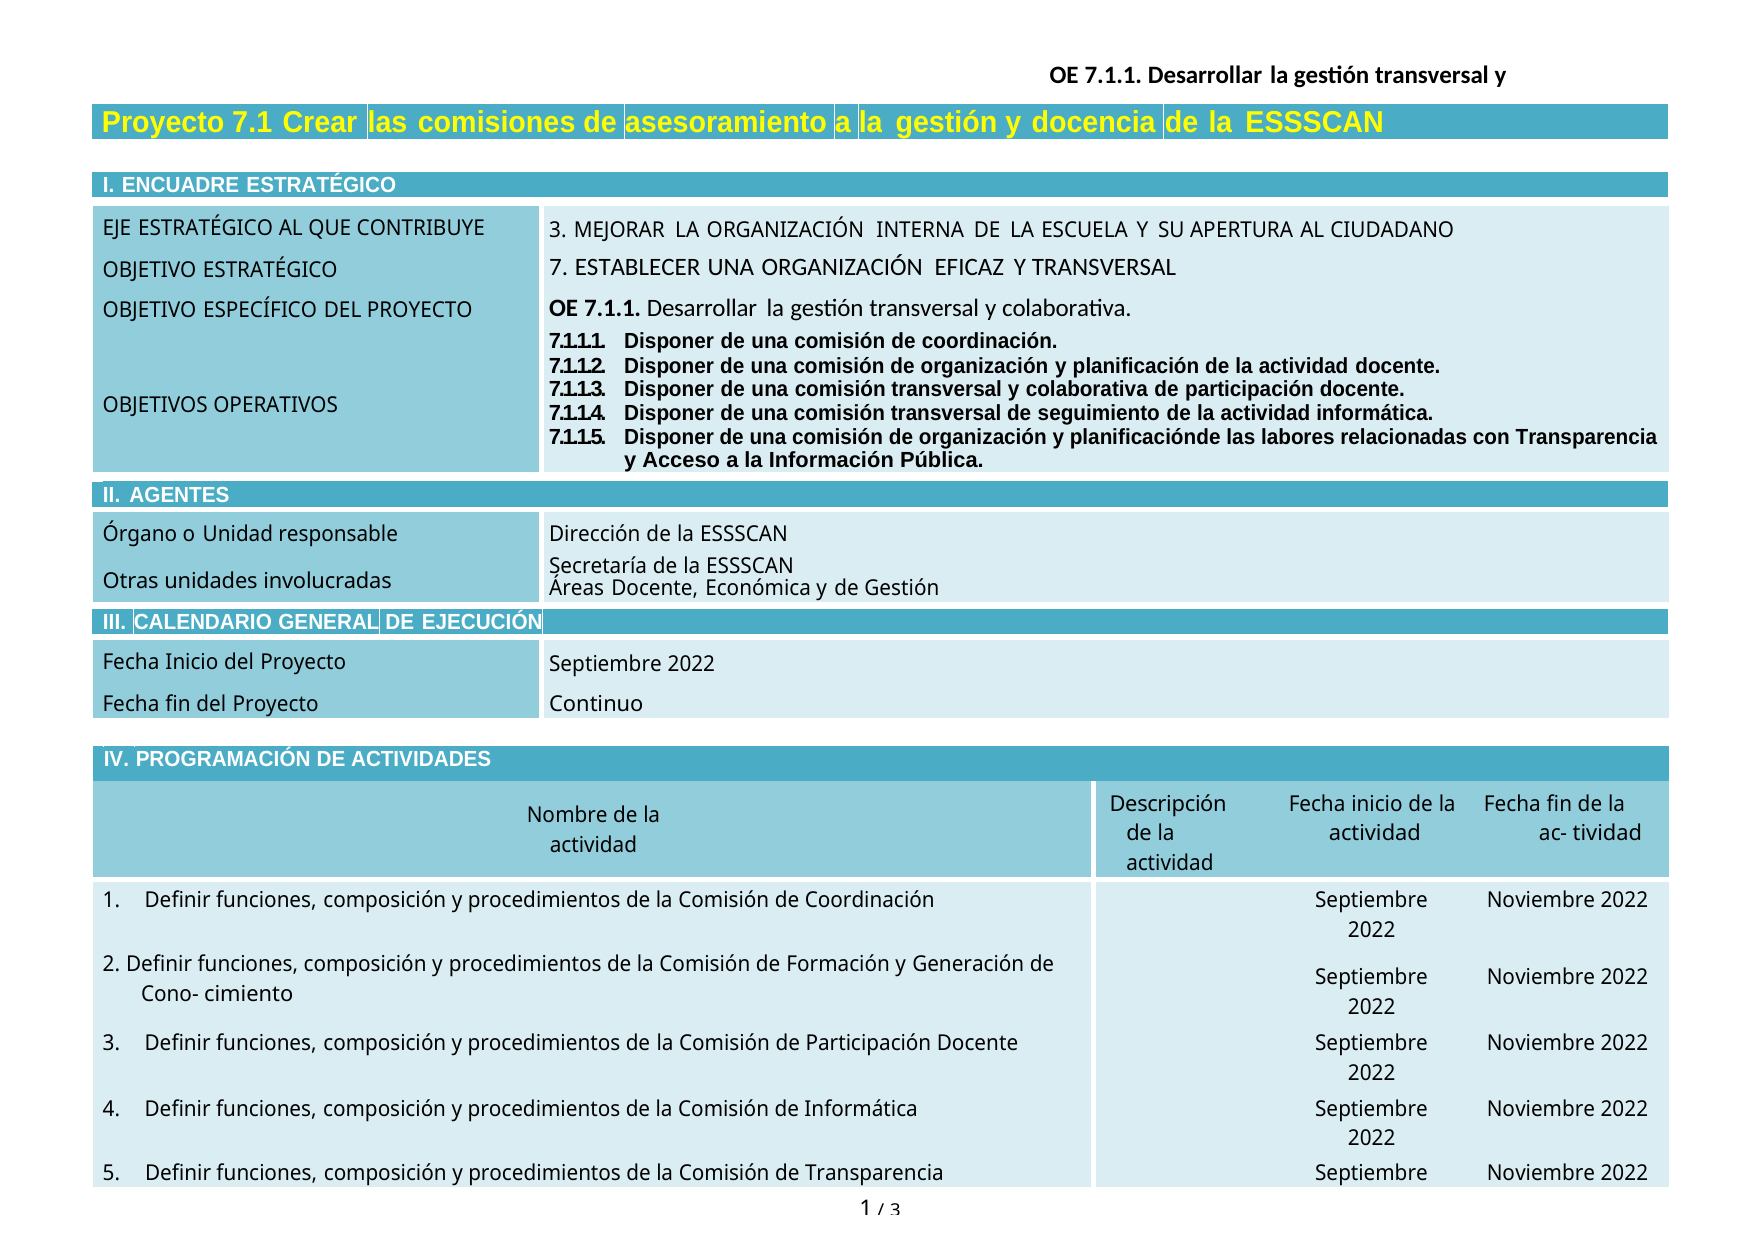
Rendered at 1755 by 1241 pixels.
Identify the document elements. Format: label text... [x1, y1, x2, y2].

table_header Órgano o Unidad responsable [93, 512, 539, 551]
table_cell Secretaría de la ESSSCAN Áreas Docente, Económica y de Gestión [544, 551, 1669, 602]
table_cell [1096, 1086, 1272, 1152]
table_header Dirección de la ESSSCAN [544, 512, 1669, 551]
table_cell 5. Definir funciones, composición y procedimientos de la Comisión de Transparencia [93, 1152, 1091, 1187]
table_cell Noviembre 2022 [1471, 1152, 1669, 1187]
table_cell Noviembre 2022 [1471, 882, 1669, 943]
table_cell OBJETIVO ESTRATÉGICO [93, 246, 539, 286]
table_cell 4. Definir funciones, composición y procedimientos de la Comisión de Informática [93, 1086, 1091, 1152]
table_cell Fecha fin del Proyecto [93, 680, 539, 718]
subtitle Proyecto 7.1 Crear las comisiones de asesoramiento a la gestión y docencia de la ESSSCAN [92, 104, 1681, 139]
table_cell OBJETIVOS OPERATIVOS [93, 326, 539, 472]
text II. AGENTES [92, 481, 1681, 507]
table_cell Septiembre 2022 [1272, 943, 1471, 1021]
table_cell Septiembre 2022 [1272, 882, 1471, 943]
table_cell OE 7.1.1. Desarrollar la gestión transversal y colaborativa. [544, 286, 1669, 326]
table_cell Septiembre 2022 [1272, 1021, 1471, 1086]
table_cell [1096, 943, 1272, 1021]
table_cell Otras unidades involucradas [93, 551, 539, 602]
table_cell 2. Definir funciones, composición y procedimientos de la Comisión de Formación y Generación de Cono- cimiento [93, 943, 1091, 1021]
table_cell OBJETIVO ESPECÍFICO DEL PROYECTO [93, 286, 539, 326]
table_cell Noviembre 2022 [1471, 943, 1669, 1021]
table_cell Noviembre 2022 [1471, 1086, 1669, 1152]
table_cell 3. Definir funciones, composición y procedimientos de la Comisión de Participación Docente [93, 1021, 1091, 1086]
text I. ENCUADRE ESTRATÉGICO [92, 172, 1681, 197]
table_header 3. MEJORAR LA ORGANIZACIÓN INTERNA DE LA ESCUELA Y SU APERTURA AL CIUDADANO [544, 206, 1669, 246]
table_cell [1096, 1021, 1272, 1086]
table_cell Fecha inicio de la actividad [1272, 781, 1471, 877]
text III. CALENDARIO GENERAL DE EJECUCIÓN [92, 609, 1681, 634]
table_cell Noviembre 2022 [1471, 1021, 1669, 1086]
table_header Fecha Inicio del Proyecto [93, 640, 539, 680]
table_cell Septiembre 2022 [1272, 1086, 1471, 1152]
table_cell Disponer de una comisión de coordinación. Disponer de una comisión de organización y planificación de la actividad docente. Disponer de una comisión transversal y colaborativa de participación docente. Disponer de una comisión transversal de seguimiento de la actividad informática. Disponer de una comisión de organización y planificaciónde las labores relacionadas con Transparencia y Acceso a la Información Pública. [544, 326, 1669, 472]
table_cell 7. ESTABLECER UNA ORGANIZACIÓN EFICAZ Y TRANSVERSAL [544, 246, 1669, 286]
table_header EJE ESTRATÉGICO AL QUE CONTRIBUYE [93, 206, 539, 246]
table_header Septiembre 2022 [544, 640, 1669, 680]
table_cell Fecha fin de la ac- tividad [1471, 781, 1669, 877]
table_header IV. PROGRAMACIÓN DE ACTIVIDADES [93, 747, 1669, 781]
table_cell Continuo [544, 680, 1669, 718]
table_cell 1. Definir funciones, composición y procedimientos de la Comisión de Coordinación [93, 882, 1091, 943]
table_cell Septiembre [1272, 1152, 1471, 1187]
table_cell Nombre de la actividad [93, 781, 1091, 877]
table_cell Descripción de la actividad [1096, 781, 1272, 877]
table_cell [1096, 882, 1272, 943]
table_cell [1096, 1152, 1272, 1187]
